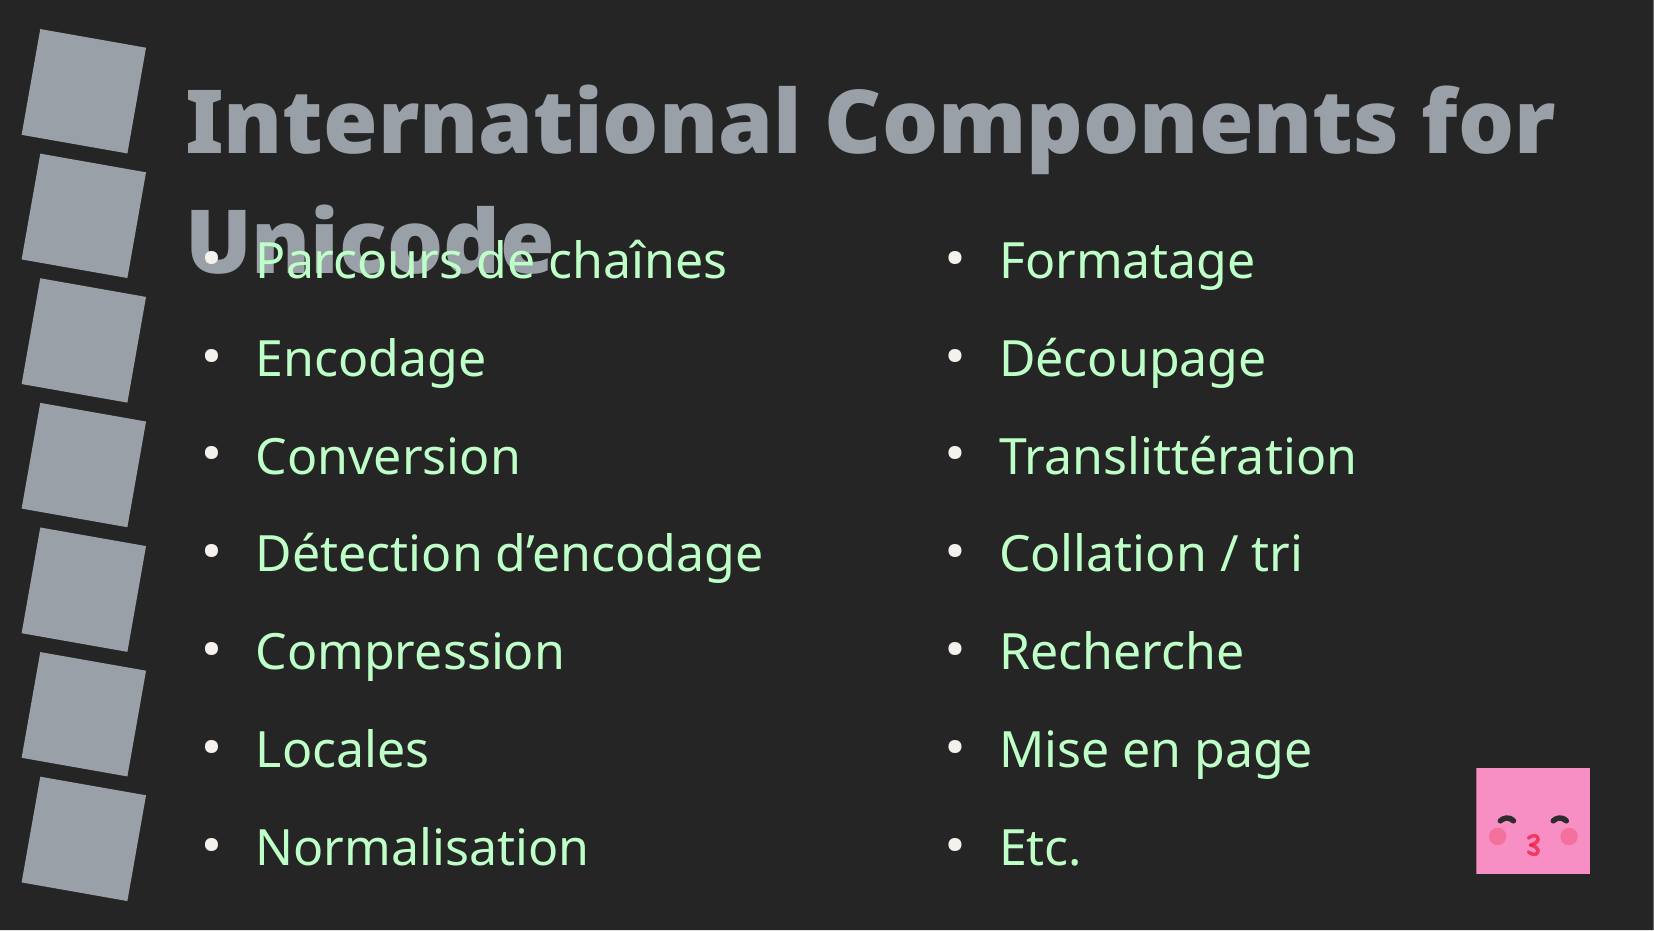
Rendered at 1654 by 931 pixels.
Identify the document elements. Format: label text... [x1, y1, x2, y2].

picture [1476, 767, 1591, 874]
list Parcours de chaînes Encodage Conversion Détection d’encodage Compression Locales Normalisation [184, 225, 893, 901]
title International Components for Unicode [184, 59, 1654, 154]
list Formatage Découpage Translittération Collation / tri Recherche Mise en page Etc. [928, 225, 1637, 901]
